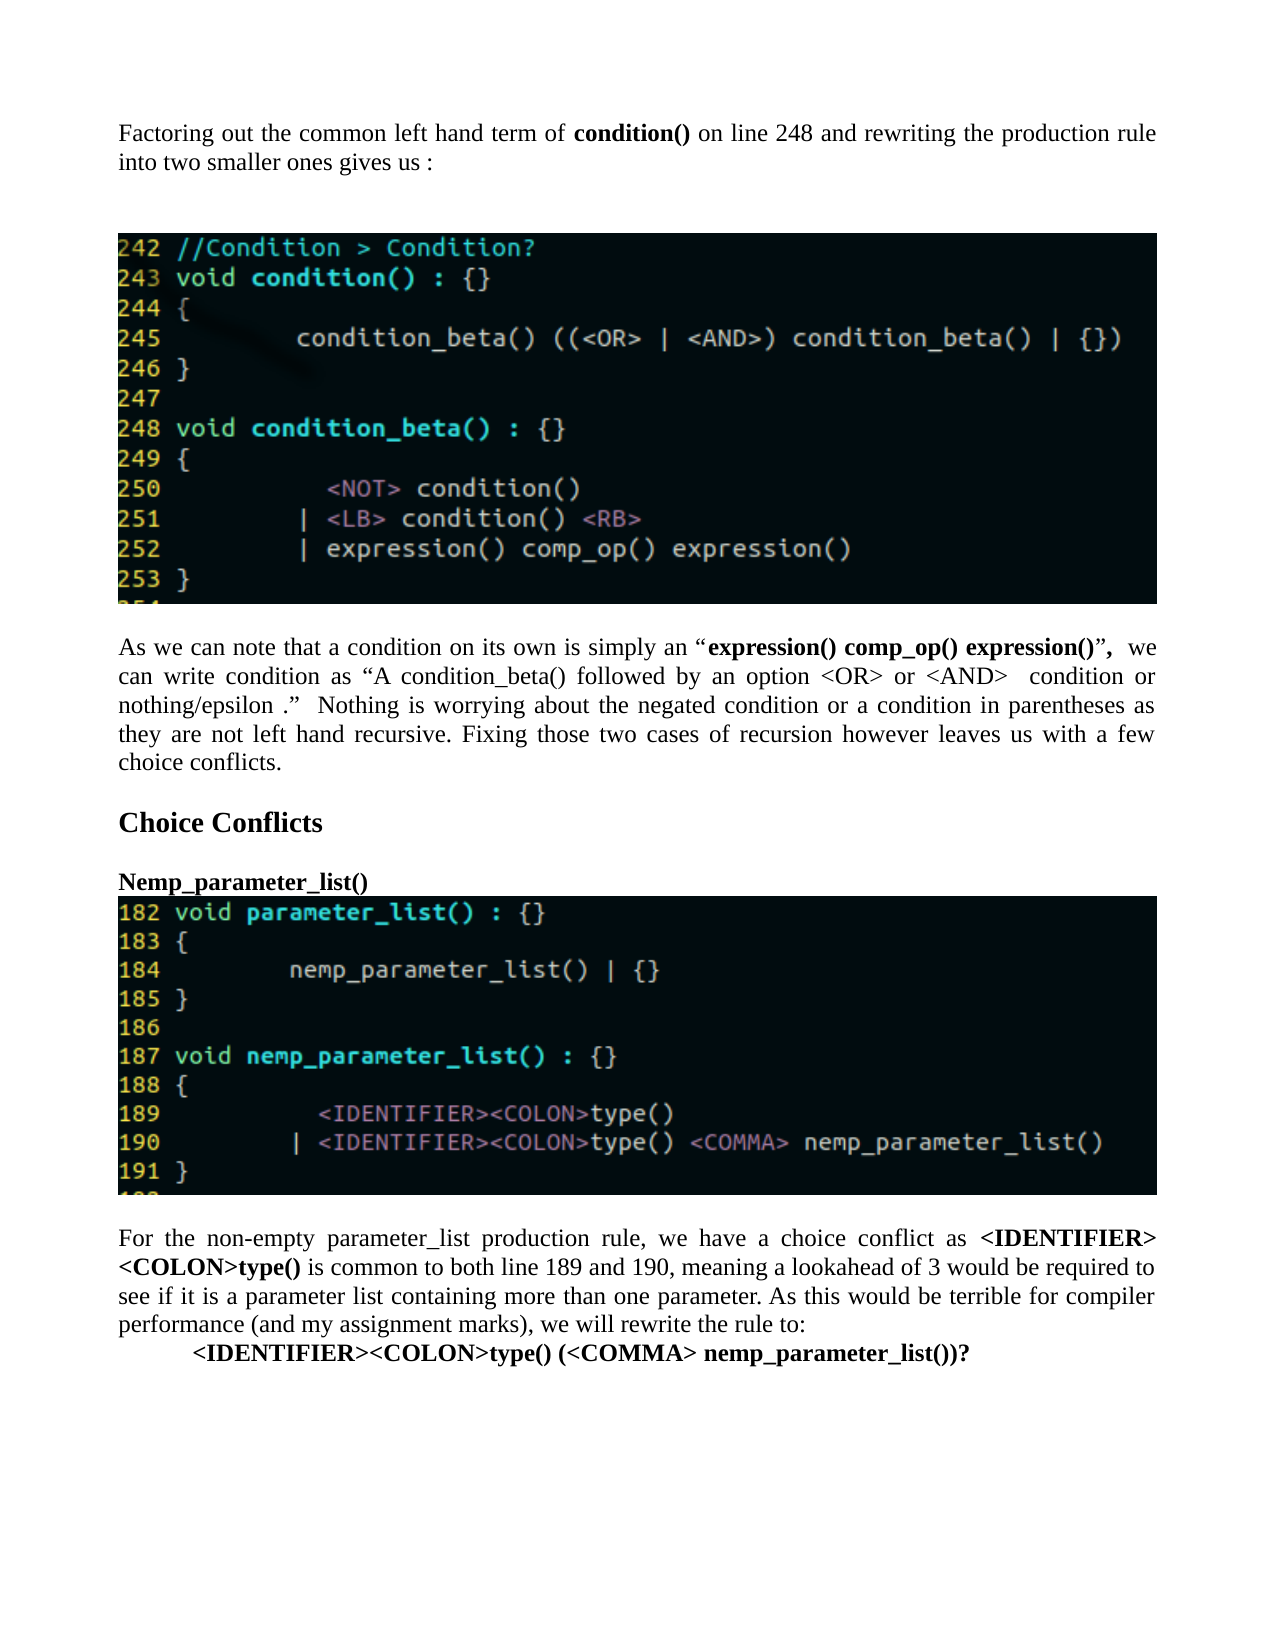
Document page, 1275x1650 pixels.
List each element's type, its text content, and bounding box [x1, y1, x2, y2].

text Nemp_parameter_list() [118, 867, 1157, 896]
text As we can note that a condition on its own is simply an “expression() comp_op() expression()”, we can write condition as “A condition_beta() followed by an option <OR> or <AND> condition or nothing/epsilon .” Nothing is worrying about the negated condition or a condition in parentheses as they are not left hand recursive. Fixing those two cases of recursion however leaves us with a few choice conflicts. [118, 632, 1157, 776]
text Factoring out the common left hand term of condition() on line 248 and rewriting the production rule into two smaller ones gives us : [118, 118, 1157, 176]
text <IDENTIFIER><COLON>type() (<COMMA> nemp_parameter_list())? [118, 1338, 1157, 1367]
picture [118, 233, 1157, 604]
picture [118, 896, 1157, 1195]
text Choice Conflicts [118, 805, 1157, 838]
text For the non-empty parameter_list production rule, we have a choice conflict as <IDENTIFIER> <COLON>type() is common to both line 189 and 190, meaning a lookahead of 3 would be required to see if it is a parameter list containing more than one parameter. As this would be terrible for compiler performance (and my assignment marks), we will rewrite the rule to: [118, 1223, 1157, 1338]
